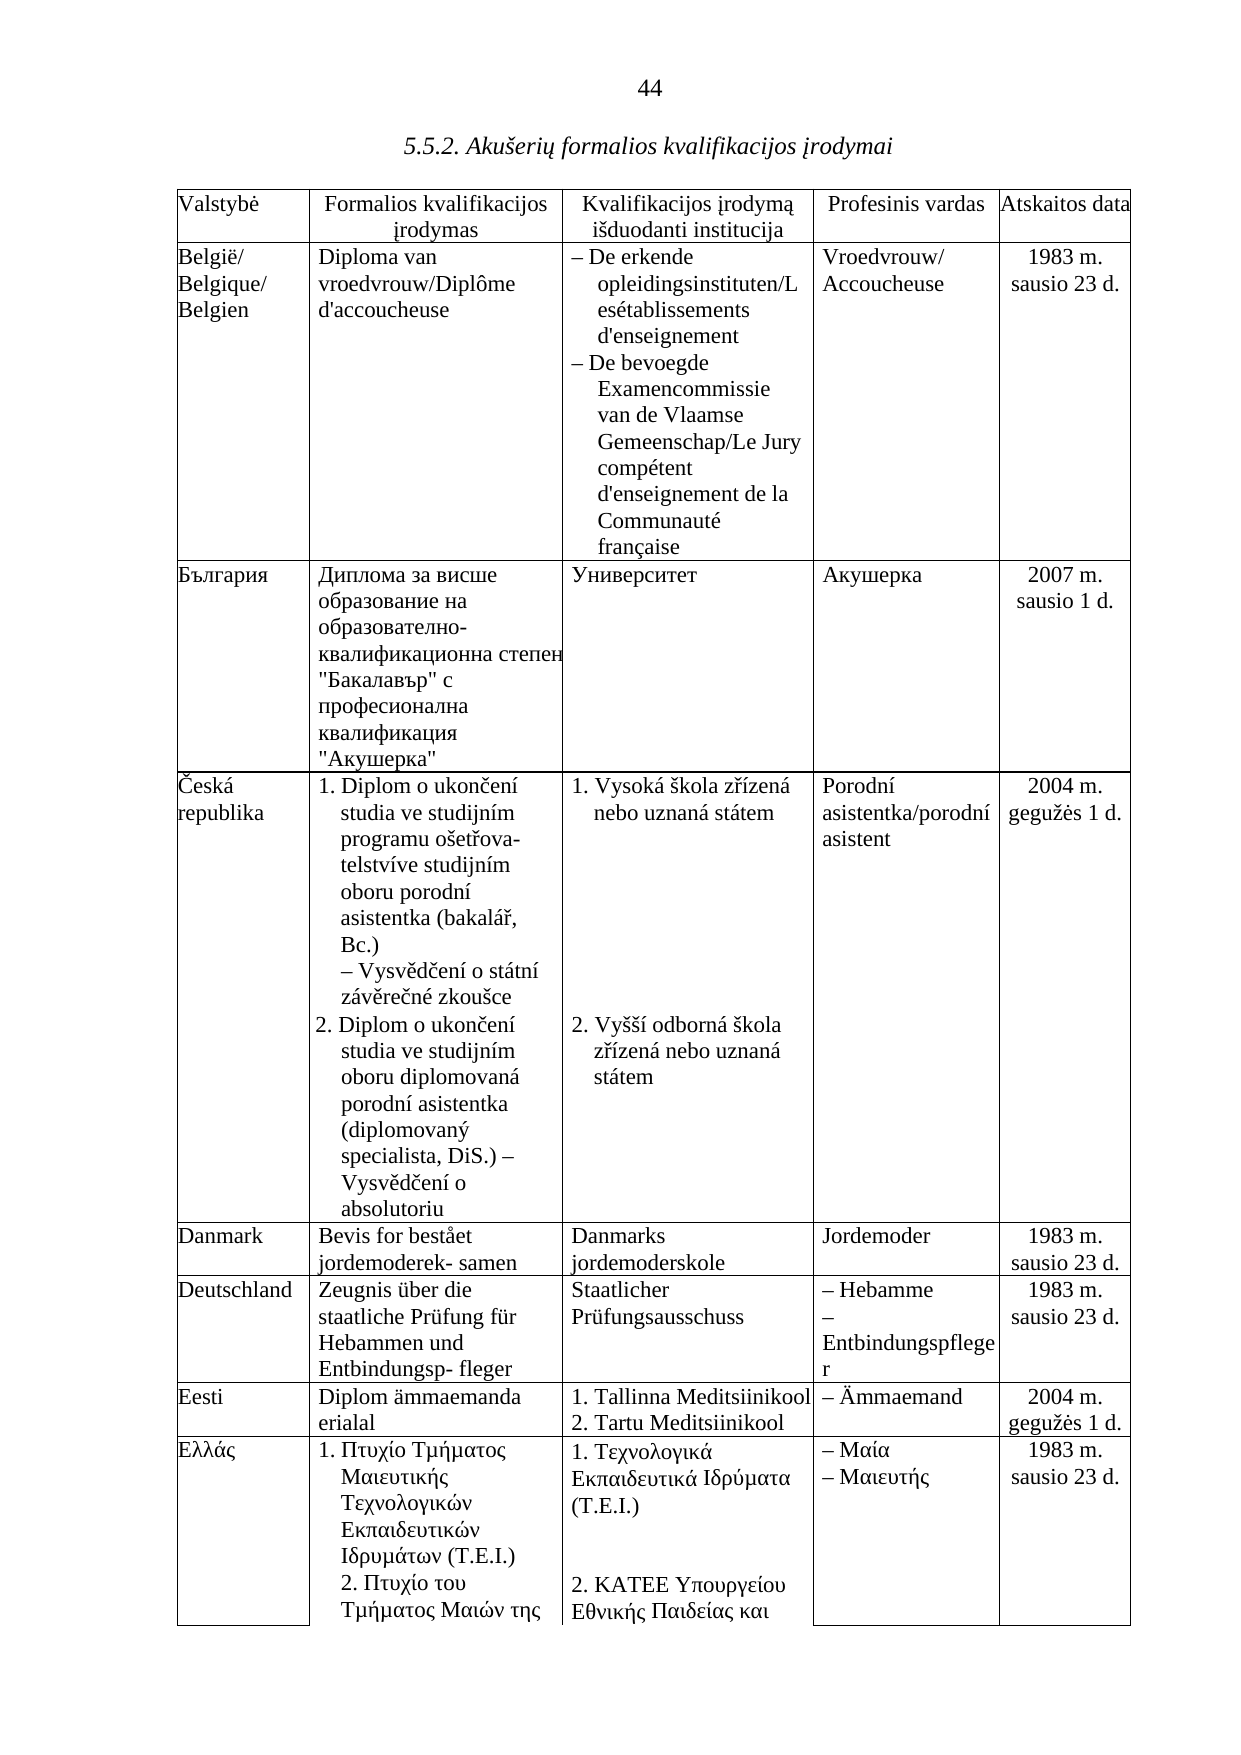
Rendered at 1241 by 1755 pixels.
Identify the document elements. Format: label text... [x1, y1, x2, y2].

table_header Profesinis vardas [814, 190, 999, 242]
table_cell Danmark [178, 1223, 309, 1275]
table_cell [1131, 560, 1136, 771]
table_header Formalios kvalifikacijos įrodymas [310, 190, 562, 242]
table_cell 1. Πτυχίο Τµήµατος Μαιευτικής Τεχνολογικών Εκπαιδευτικών Ιδρυµάτων (Τ.Ε.Ι.) [310, 1437, 562, 1568]
table_cell Diploma van vroedvrouw/Diplôme d'accoucheuse [310, 243, 562, 559]
table_cell Česká republika [178, 773, 309, 1222]
table_cell 2. Vyšší odborná škola zřízená nebo uznaná státem [563, 1010, 813, 1222]
table_cell Deutschland [178, 1276, 309, 1382]
table_header Atskaitos data [1000, 190, 1130, 242]
table_cell Porodní asistentka/porodní asistent [814, 773, 999, 1222]
table_cell [1131, 771, 1136, 1010]
table_cell België/ Belgique/ Belgien [178, 243, 309, 559]
table_cell Vroedvrouw/ Accoucheuse [814, 243, 999, 559]
table_header Valstybė [178, 190, 309, 242]
table_cell [1131, 1222, 1136, 1275]
table_cell Diplom ämmaemanda erialal [310, 1383, 562, 1436]
table_cell Ελλάς [178, 1437, 309, 1624]
table_cell Акушеркa [814, 561, 999, 771]
table_cell – De erkende opleidingsinstituten/Lesétablissements d'enseignement – De bevoegde Examencommissie van de Vlaamse Gemeenschap/Le Jury compétent d'enseignement de la Communauté française [563, 243, 813, 559]
table_cell 1. Diplom o ukončení studia ve studijním programu ošetřova- telstvíve studijním oboru porodní asistentka (bakalář, Bc.) – Vysvědčení o státní závěrečné zkoušce [310, 773, 562, 1010]
table_cell Staatlicher Prüfungsausschuss [563, 1276, 813, 1382]
table_cell 1983 m. sausio 23 d. [1000, 243, 1130, 559]
table_cell 2. ΚΑΤΕΕ Υπουργείου Εθνικής Παιδείας και [563, 1568, 813, 1624]
table_cell 2. Diplom o ukončení studia ve studijním oboru diplomovaná porodní asistentka (diplomovaný specialista, DiS.) – Vysvědčení o absolutoriu [310, 1010, 562, 1222]
table_header Kvalifikacijos įrodymą išduodanti institucija [563, 190, 813, 242]
table_cell Диплома за висше образование на образователно-квалификационна степен "Бакалавър" с професионална квалификация "Акушерка" [310, 561, 562, 771]
table_cell 2007 m. sausio 1 d. [1000, 561, 1130, 771]
table_cell 2. Πτυχίο του Τµήµατος Μαιών της [310, 1568, 562, 1624]
text 5.5.2. Akušerių formalios kvalifikacijos įrodymai [177, 131, 1122, 160]
table_cell България [178, 561, 309, 771]
table_cell 1. Τεχνολογικά Εκπαιδευτικά Ιδρύµατα (Τ.Ε.Ι.) [563, 1437, 813, 1568]
table_cell 1983 m. sausio 23 d. [1000, 1223, 1130, 1275]
table_cell Jordemoder [814, 1223, 999, 1275]
table_cell 1983 m. sausio 23 d. [1000, 1437, 1130, 1624]
table_cell – Hebamme – Entbindungspfleger [814, 1276, 999, 1382]
table_cell 1. Tallinna Meditsiinikool 2. Tartu Meditsiinikool [563, 1383, 813, 1436]
table_header [1131, 189, 1136, 242]
table_cell Bevis for bestået jordemoderek- samen [310, 1223, 562, 1275]
table_cell [1131, 242, 1136, 559]
table_cell – Μαία – Μαιευτής [814, 1437, 999, 1624]
table_cell [1131, 1010, 1136, 1222]
table_cell [1131, 1568, 1136, 1624]
table_cell Danmarks jordemoderskole [563, 1223, 813, 1275]
table_cell 2004 m. gegužės 1 d. [1000, 773, 1130, 1222]
table_cell [1131, 1382, 1136, 1436]
table_cell [1131, 1436, 1136, 1568]
table_cell – Ämmaemand [814, 1383, 999, 1436]
table_cell 2004 m. gegužės 1 d. [1000, 1383, 1130, 1436]
table_cell Eesti [178, 1383, 309, 1436]
table_cell [1131, 1275, 1136, 1382]
table_cell Zeugnis über die staatliche Prüfung für Hebammen und Entbindungsp- fleger [310, 1276, 562, 1382]
table_cell 1983 m. sausio 23 d. [1000, 1276, 1130, 1382]
table_cell 1. Vysoká škola zřízená nebo uznaná státem [563, 773, 813, 1010]
table_cell Университет [563, 561, 813, 771]
